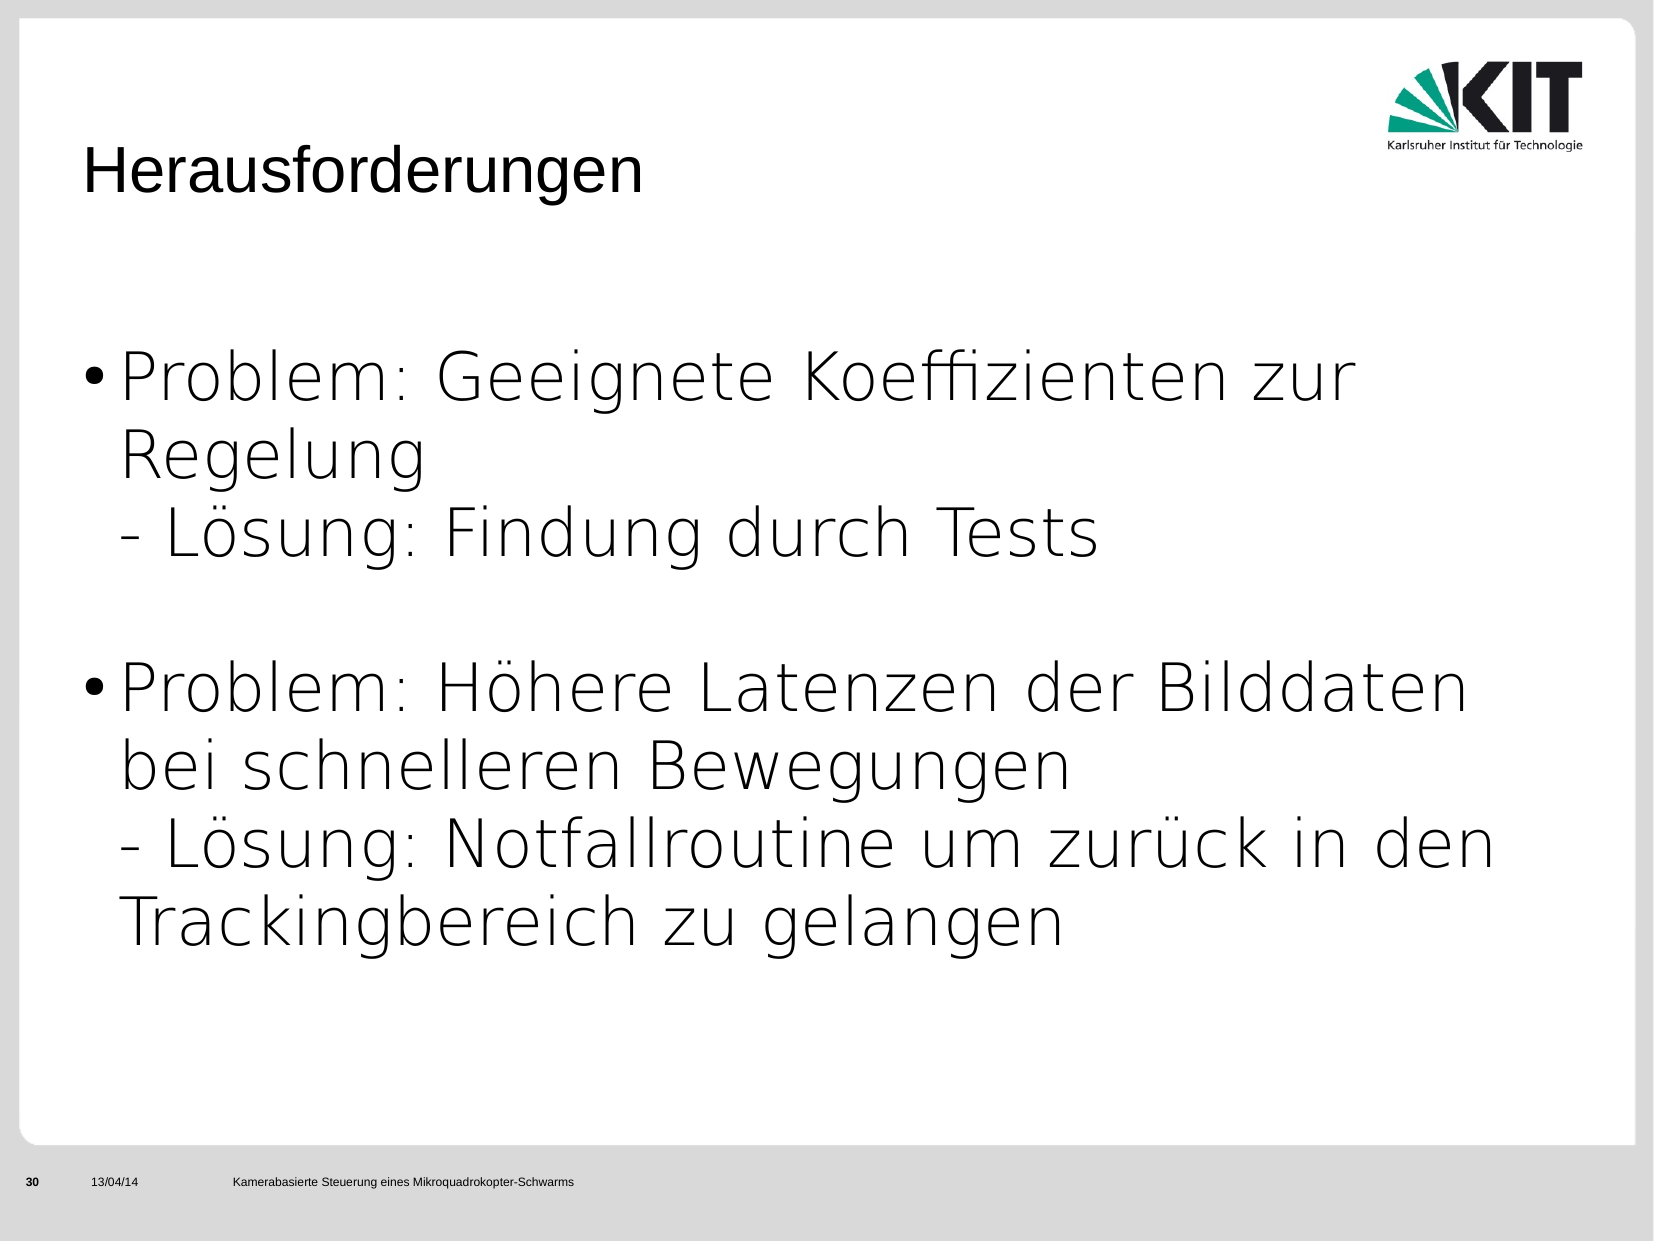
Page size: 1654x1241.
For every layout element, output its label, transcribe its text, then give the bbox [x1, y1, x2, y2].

subtitle Problem: Geeignete Koeffizienten zur Regelung - Lösung: Findung durch Tests Problem: Höhere Latenzen der Bilddaten bei schnelleren Bewegungen - Lösung: Notfallroutine um zurück in den Trackingbereich zu gelangen [82, 290, 1571, 1010]
picture [0, 0, 1654, 1241]
title Herausforderungen [82, 49, 1571, 257]
